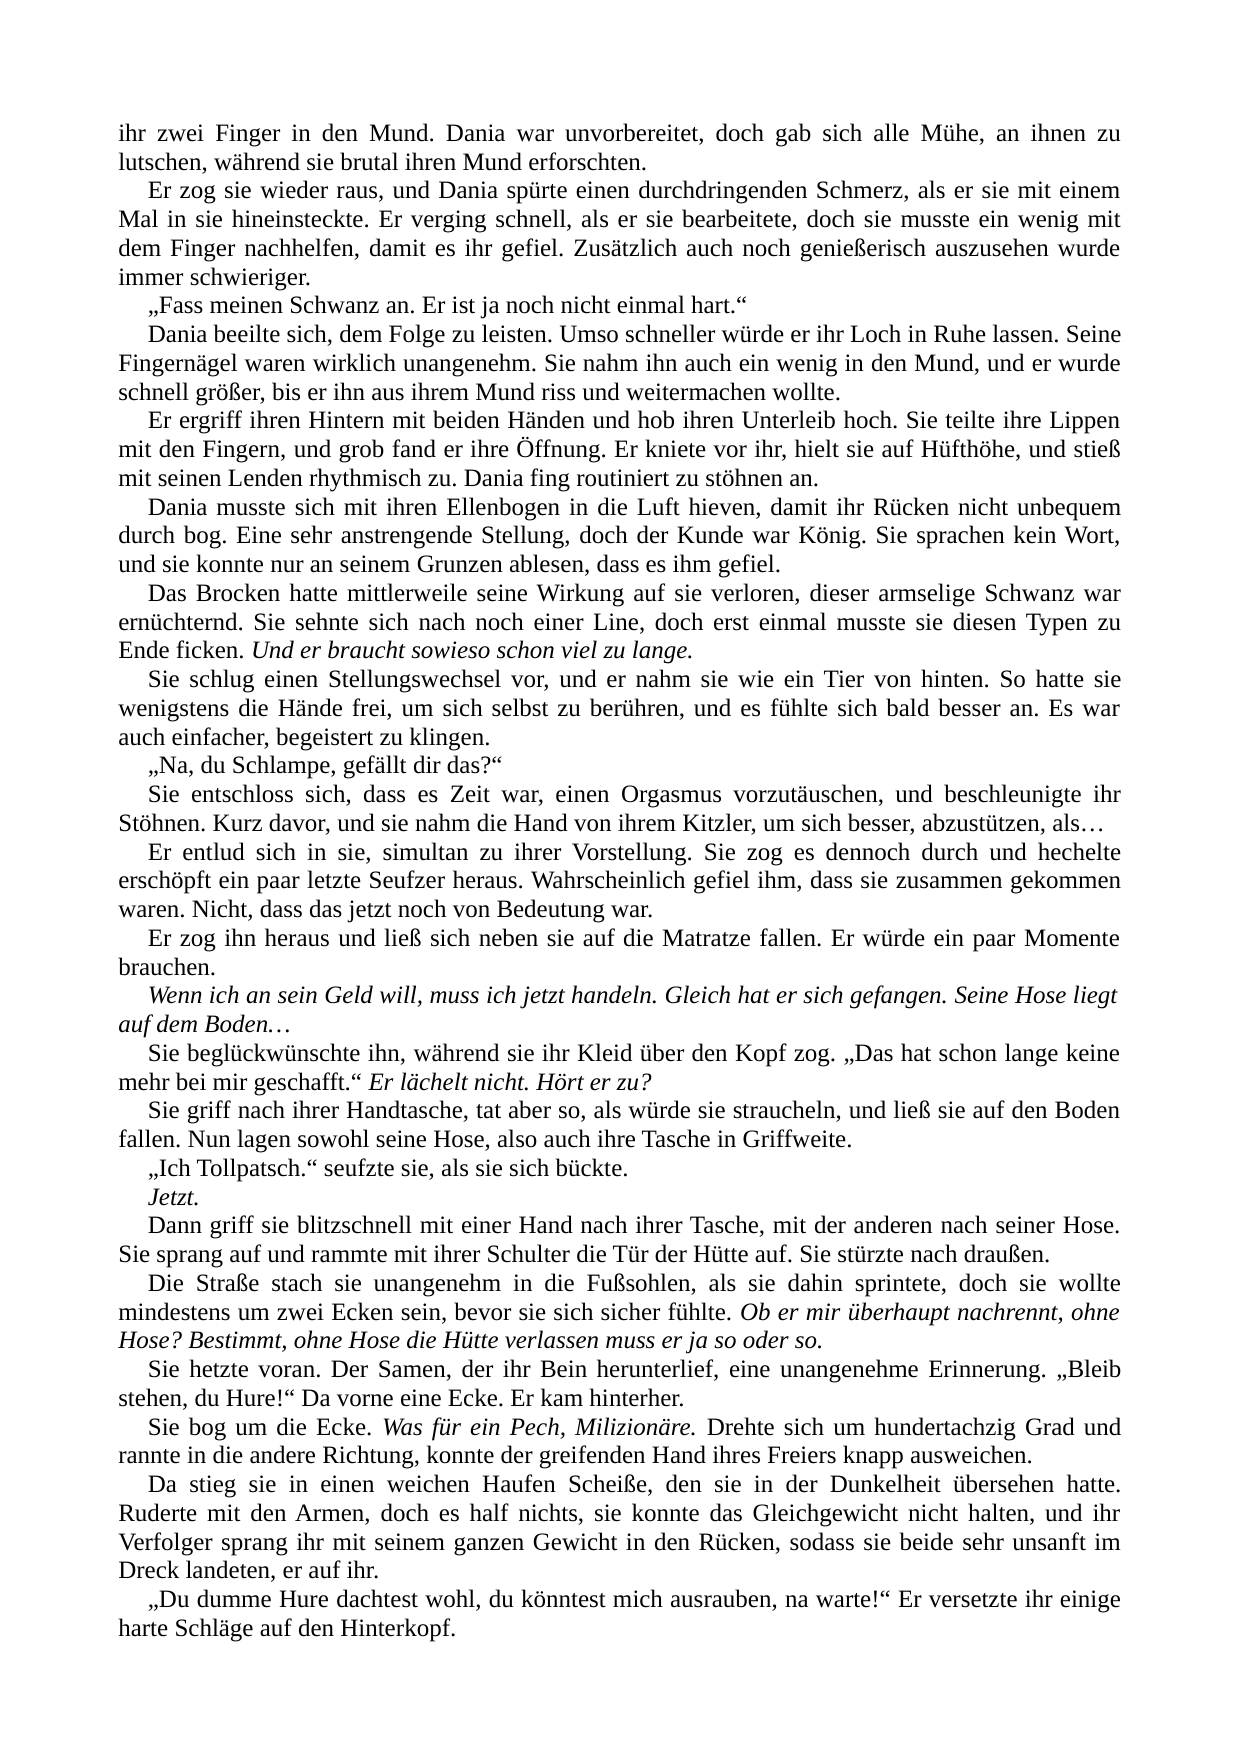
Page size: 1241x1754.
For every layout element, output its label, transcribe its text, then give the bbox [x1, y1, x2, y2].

text Er entlud sich in sie, simultan zu ihrer Vorstellung. Sie zog es dennoch durch und hechelte erschöpft ein paar letzte Seufzer heraus. Wahrscheinlich gefiel ihm, dass sie zusammen gekommen waren. Nicht, dass das jetzt noch von Bedeutung war. [118, 837, 1122, 923]
text „Du dumme Hure dachtest wohl, du könntest mich ausrauben, na warte!“ Er versetzte ihr einige harte Schläge auf den Hinterkopf. [118, 1584, 1122, 1642]
text „Fass meinen Schwanz an. Er ist ja noch nicht einmal hart.“ [118, 291, 1122, 319]
text ihr zwei Finger in den Mund. Dania war unvorbereitet, doch gab sich alle Mühe, an ihnen zu lutschen, während sie brutal ihren Mund erforschten. [118, 118, 1122, 176]
text Sie bog um die Ecke. Was für ein Pech, Milizionäre. Drehte sich um hundertachzig Grad und rannte in die andere Richtung, konnte der greifenden Hand ihres Freiers knapp ausweichen. [118, 1412, 1122, 1469]
text „Na, du Schlampe, gefällt dir das?“ [118, 751, 1122, 779]
text Sie beglückwünschte ihn, während sie ihr Kleid über den Kopf zog. „Das hat schon lange keine mehr bei mir geschafft.“ Er lächelt nicht. Hört er zu? [118, 1038, 1122, 1096]
text „Ich Tollpatsch.“ seufzte sie, als sie sich bückte. [118, 1153, 1122, 1182]
text Das Brocken hatte mittlerweile seine Wirkung auf sie verloren, dieser armselige Schwanz war ernüchternd. Sie sehnte sich nach noch einer Line, doch erst einmal musste sie diesen Typen zu Ende ficken. Und er braucht sowieso schon viel zu lange. [118, 578, 1122, 664]
text Die Straße stach sie unangenehm in die Fußsohlen, als sie dahin sprintete, doch sie wollte mindestens um zwei Ecken sein, bevor sie sich sicher fühlte. Ob er mir überhaupt nachrennt, ohne Hose? Bestimmt, ohne Hose die Hütte verlassen muss er ja so oder so. [118, 1268, 1122, 1354]
text Wenn ich an sein Geld will, muss ich jetzt handeln. Gleich hat er sich gefangen. Seine Hose liegt auf dem Boden… [118, 981, 1122, 1038]
text Dania musste sich mit ihren Ellenbogen in die Luft hieven, damit ihr Rücken nicht unbequem durch bog. Eine sehr anstrengende Stellung, doch der Kunde war König. Sie sprachen kein Wort, und sie konnte nur an seinem Grunzen ablesen, dass es ihm gefiel. [118, 492, 1122, 578]
text Jetzt. [118, 1182, 1122, 1211]
text Er ergriff ihren Hintern mit beiden Händen und hob ihren Unterleib hoch. Sie teilte ihre Lippen mit den Fingern, und grob fand er ihre Öffnung. Er kniete vor ihr, hielt sie auf Hüfthöhe, und stieß mit seinen Lenden rhythmisch zu. Dania fing routiniert zu stöhnen an. [118, 406, 1122, 492]
text Er zog ihn heraus und ließ sich neben sie auf die Matratze fallen. Er würde ein paar Momente brauchen. [118, 923, 1122, 981]
text Sie schlug einen Stellungswechsel vor, und er nahm sie wie ein Tier von hinten. So hatte sie wenigstens die Hände frei, um sich selbst zu berühren, und es fühlte sich bald besser an. Es war auch einfacher, begeistert zu klingen. [118, 664, 1122, 751]
text Da stieg sie in einen weichen Haufen Scheiße, den sie in der Dunkelheit übersehen hatte. Ruderte mit den Armen, doch es half nichts, sie konnte das Gleichgewicht nicht halten, und ihr Verfolger sprang ihr mit seinem ganzen Gewicht in den Rücken, sodass sie beide sehr unsanft im Dreck landeten, er auf ihr. [118, 1469, 1122, 1584]
text Dann griff sie blitzschnell mit einer Hand nach ihrer Tasche, mit der anderen nach seiner Hose. Sie sprang auf und rammte mit ihrer Schulter die Tür der Hütte auf. Sie stürzte nach draußen. [118, 1211, 1122, 1268]
text Sie hetzte voran. Der Samen, der ihr Bein herunterlief, eine unangenehme Erinnerung. „Bleib stehen, du Hure!“ Da vorne eine Ecke. Er kam hinterher. [118, 1354, 1122, 1412]
text Er zog sie wieder raus, und Dania spürte einen durchdringenden Schmerz, als er sie mit einem Mal in sie hineinsteckte. Er verging schnell, als er sie bearbeitete, doch sie musste ein wenig mit dem Finger nachhelfen, damit es ihr gefiel. Zusätzlich auch noch genießerisch auszusehen wurde immer schwieriger. [118, 176, 1122, 291]
text Sie griff nach ihrer Handtasche, tat aber so, als würde sie straucheln, und ließ sie auf den Boden fallen. Nun lagen sowohl seine Hose, also auch ihre Tasche in Griffweite. [118, 1096, 1122, 1153]
text Dania beeilte sich, dem Folge zu leisten. Umso schneller würde er ihr Loch in Ruhe lassen. Seine Fingernägel waren wirklich unangenehm. Sie nahm ihn auch ein wenig in den Mund, und er wurde schnell größer, bis er ihn aus ihrem Mund riss und weitermachen wollte. [118, 319, 1122, 406]
text Sie entschloss sich, dass es Zeit war, einen Orgasmus vorzutäuschen, und beschleunigte ihr Stöhnen. Kurz davor, und sie nahm die Hand von ihrem Kitzler, um sich besser, abzustützen, als… [118, 779, 1122, 837]
